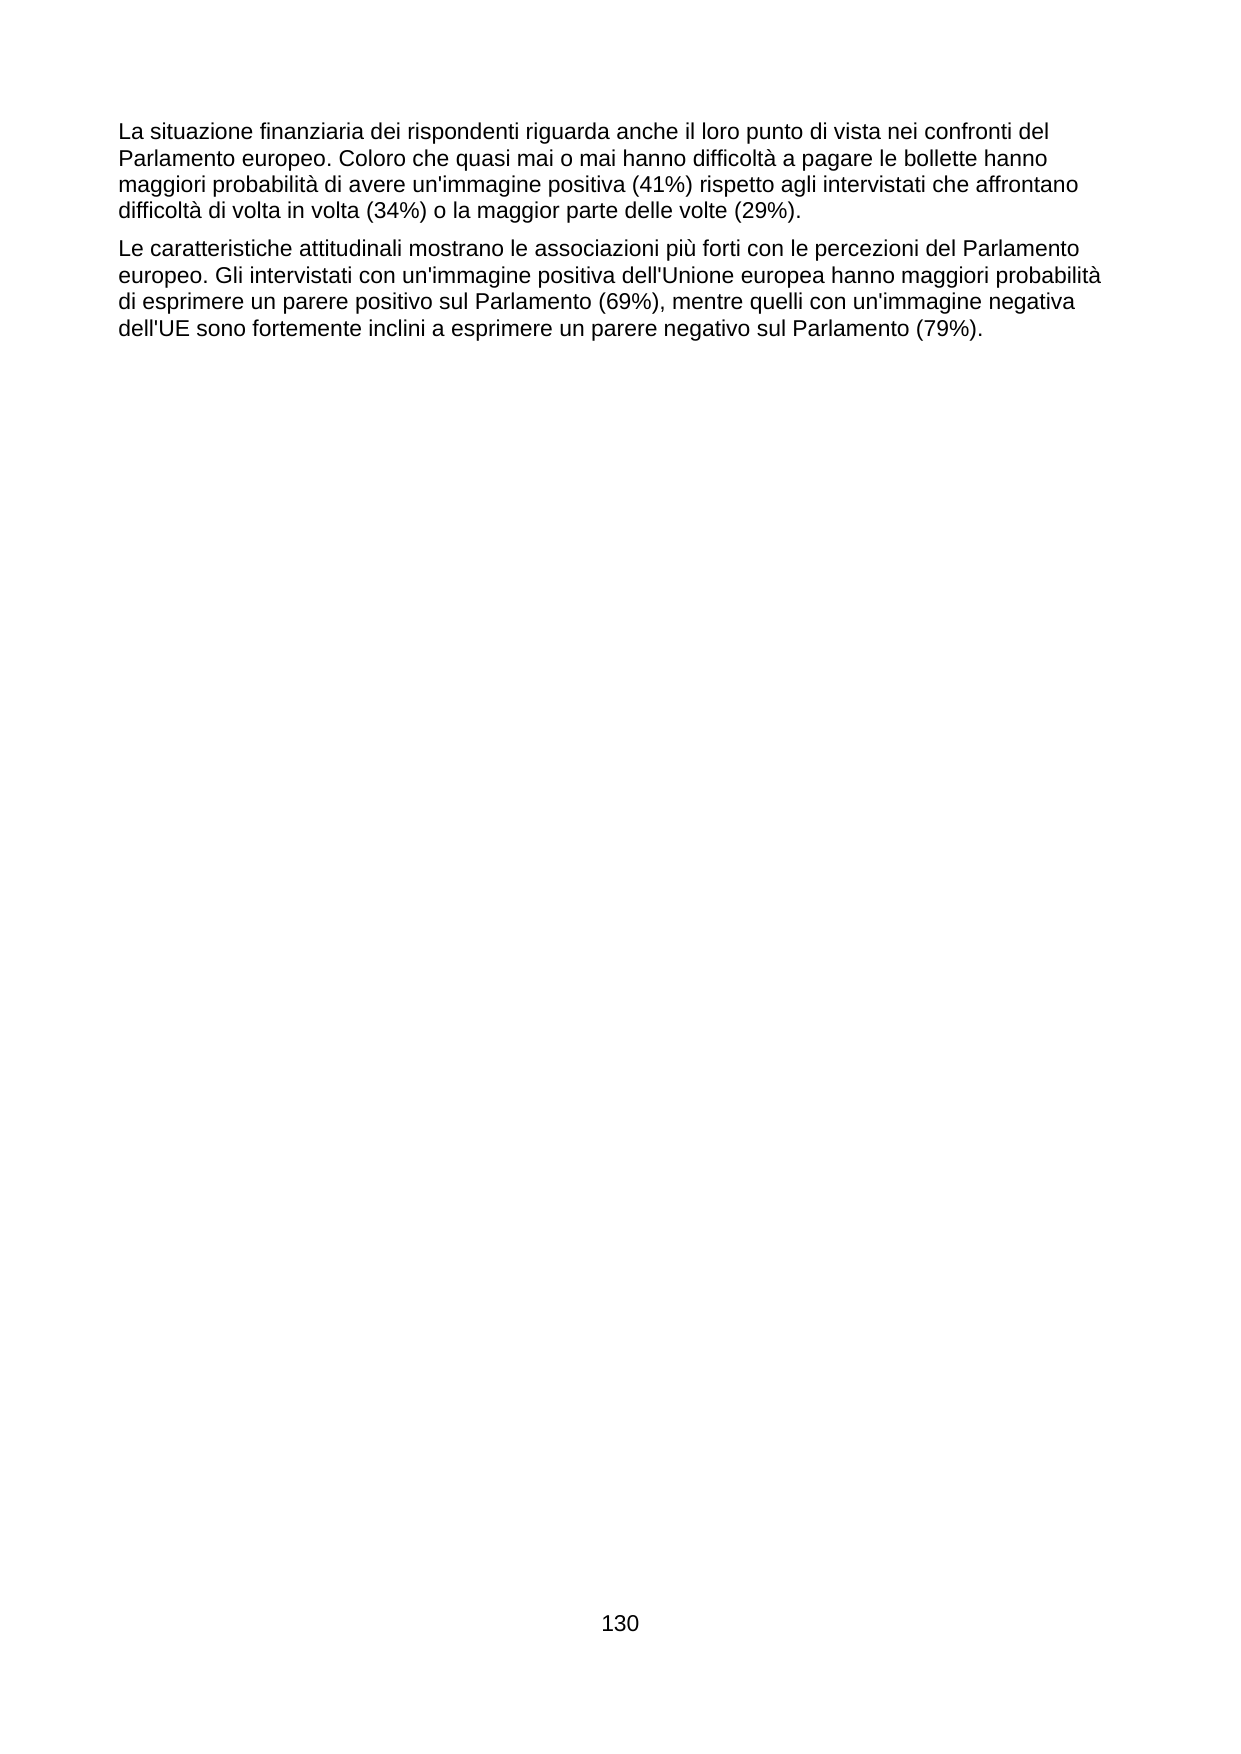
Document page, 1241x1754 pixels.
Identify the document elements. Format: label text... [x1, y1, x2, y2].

text Le caratteristiche attitudinali mostrano le associazioni più forti con le percezioni del Parlamento europeo. Gli intervistati con un'immagine positiva dell'Unione europea hanno maggiori probabilità di esprimere un parere positivo sul Parlamento (69%), mentre quelli con un'immagine negativa dell'UE sono fortemente inclini a esprimere un parere negativo sul Parlamento (79%). [118, 235, 1122, 341]
text La situazione finanziaria dei rispondenti riguarda anche il loro punto di vista nei confronti del Parlamento europeo. Coloro che quasi mai o mai hanno difficoltà a pagare le bollette hanno maggiori probabilità di avere un'immagine positiva (41%) rispetto agli intervistati che affrontano difficoltà di volta in volta (34%) o la maggior parte delle volte (29%). [118, 118, 1122, 223]
